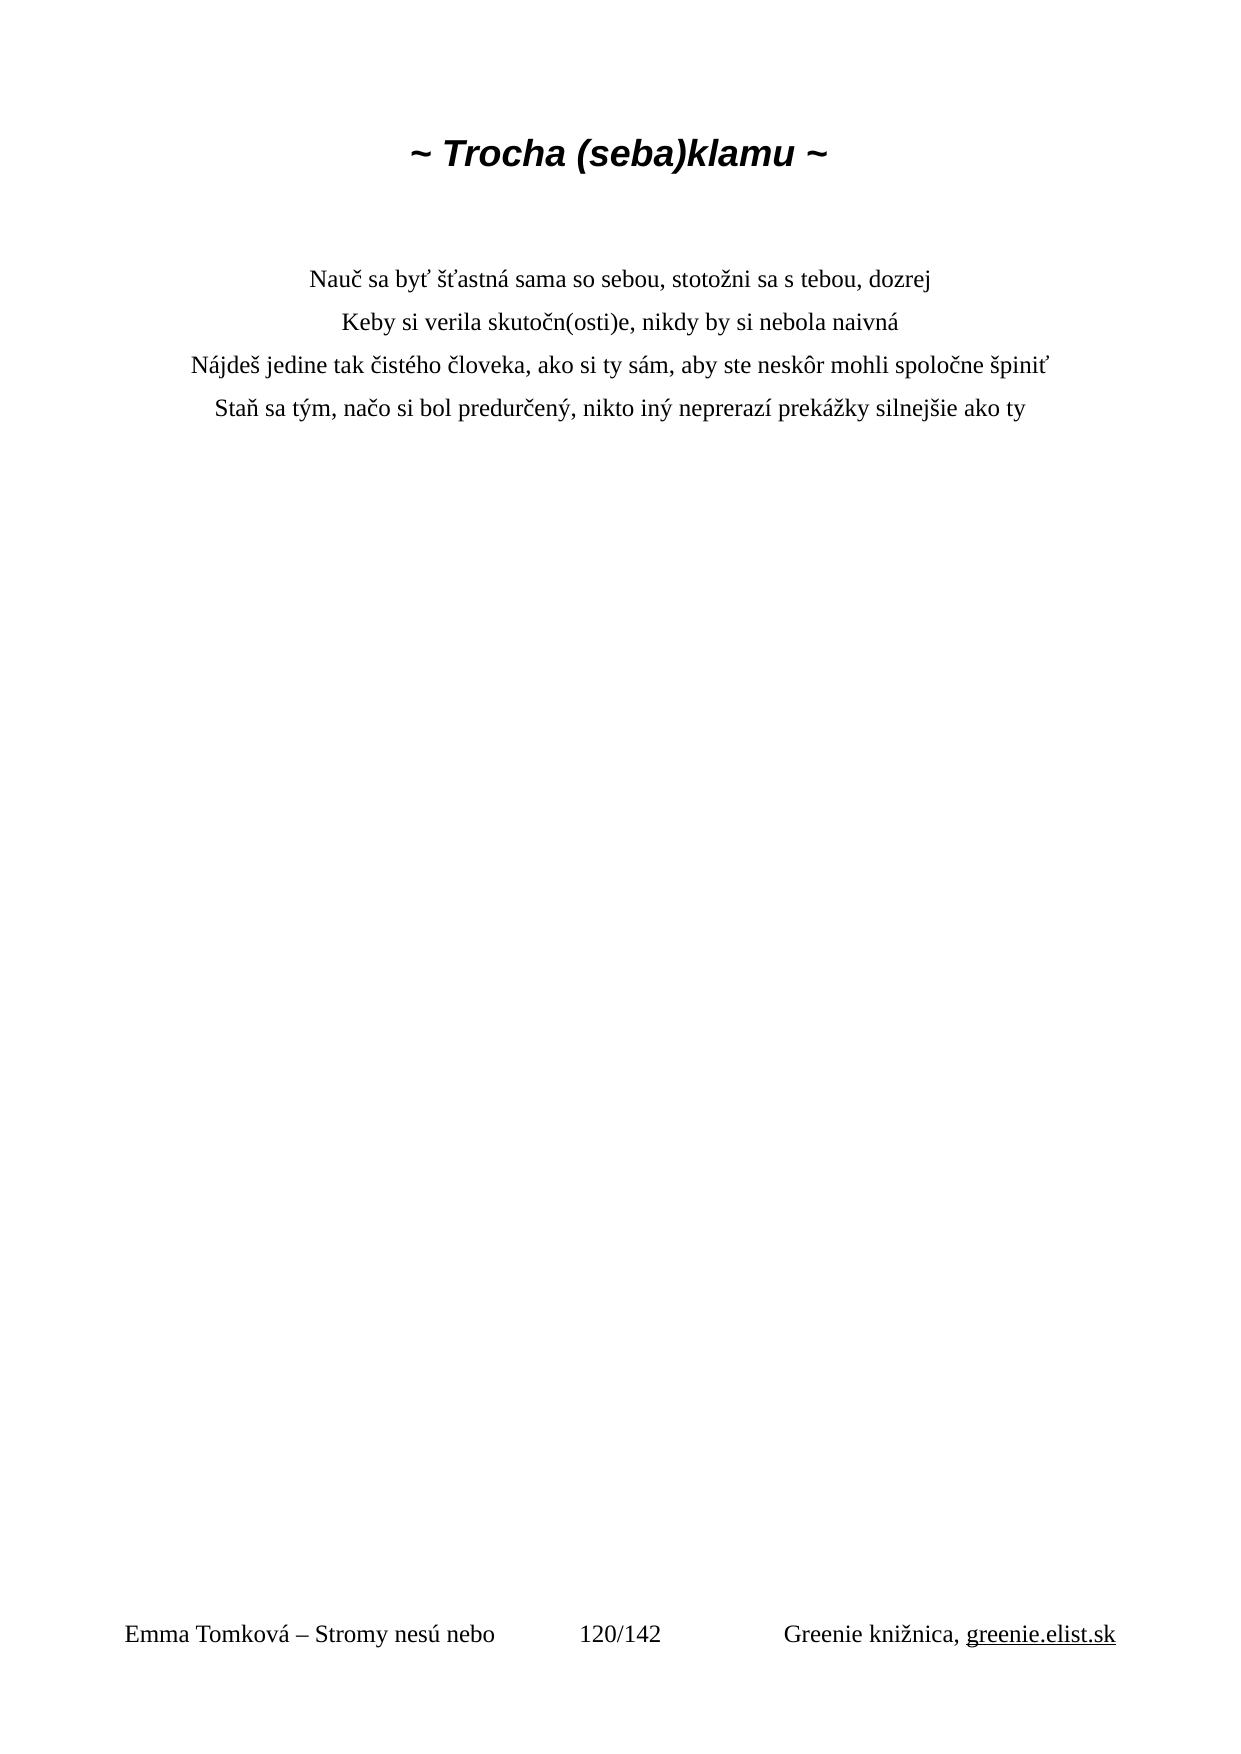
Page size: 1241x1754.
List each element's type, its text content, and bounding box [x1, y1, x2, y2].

text Nauč sa byť šťastná sama so sebou, stotožni sa s tebou, dozrej Keby si verila skutočn(osti)e, nikdy by si nebola naivná Nájdeš jedine tak čistého človeka, ako si ty sám, aby ste neskôr mohli spoločne špiniť Staň sa tým, načo si bol predurčený, nikto iný neprerazí prekážky silnejšie ako ty [106, 221, 1134, 422]
subtitle ~ Trocha (seba)klamu ~ [106, 131, 1134, 174]
